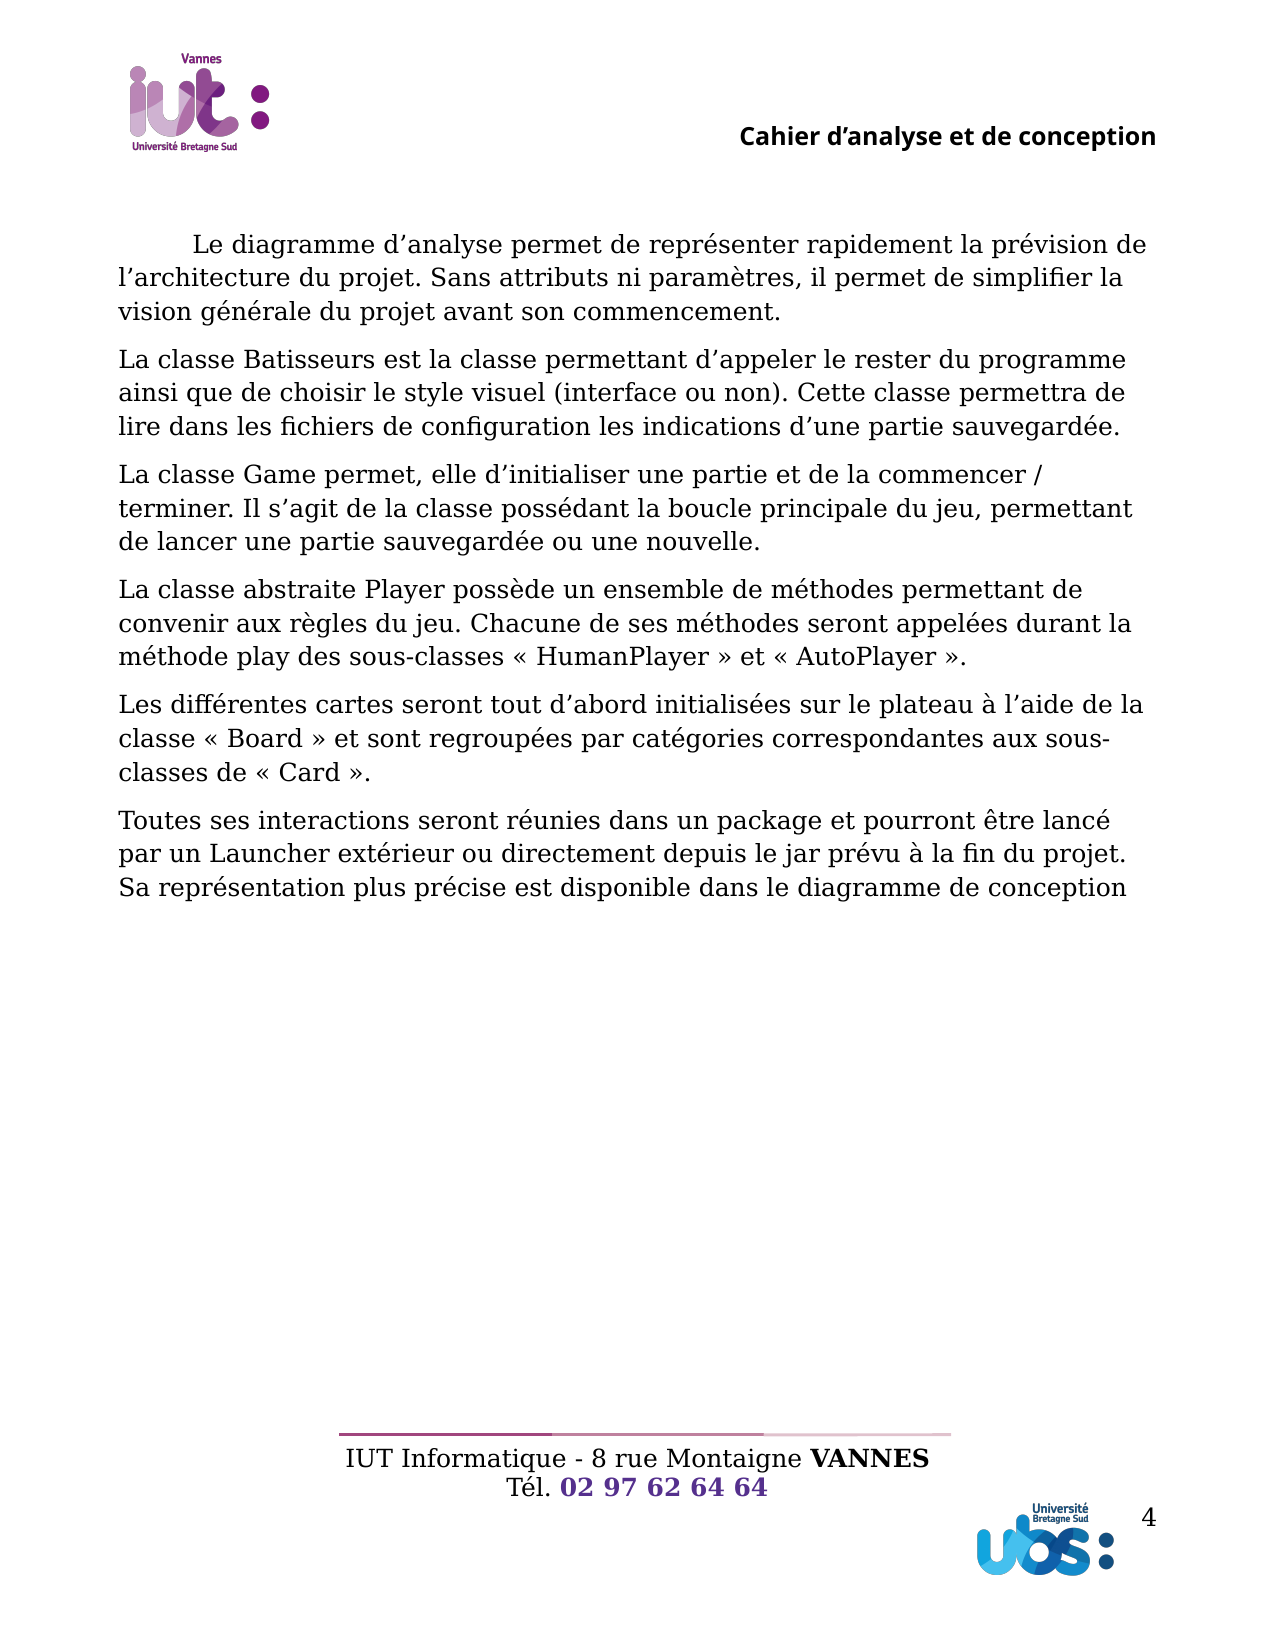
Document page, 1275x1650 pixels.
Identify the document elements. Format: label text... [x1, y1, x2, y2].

text Toutes ses interactions seront réunies dans un package et pourront être lancé par un Launcher extérieur ou directement depuis le jar prévu à la fin du projet. Sa représentation plus précise est disponible dans le diagramme de conception [118, 806, 1157, 902]
picture [969, 1493, 1122, 1585]
text Le diagramme d’analyse permet de représenter rapidement la prévision de l’architecture du projet. Sans attributs ni paramètres, il permet de simplifier la vision générale du projet avant son commencement. [118, 230, 1157, 326]
text La classe Batisseurs est la classe permettant d’appeler le rester du programme ainsi que de choisir le style visuel (interface ou non). Cette classe permettra de lire dans les fichiers de configuration les indications d’une partie sauvegardée. [118, 345, 1157, 441]
text Les différentes cartes seront tout d’abord initialisées sur le plateau à l’aide de la classe « Board » et sont regroupées par catégories correspondantes aux sous-classes de « Card ». [118, 691, 1157, 787]
text La classe Game permet, elle d’initialiser une partie et de la commencer / terminer. Il s’agit de la classe possédant la boucle principale du jeu, permettant de lancer une partie sauvegardée ou une nouvelle. [118, 460, 1157, 556]
picture [108, 34, 291, 172]
text La classe abstraite Player possède un ensemble de méthodes permettant de convenir aux règles du jeu. Chacune de ses méthodes seront appelées durant la méthode play des sous-classes « HumanPlayer » et « AutoPlayer ». [118, 575, 1157, 672]
